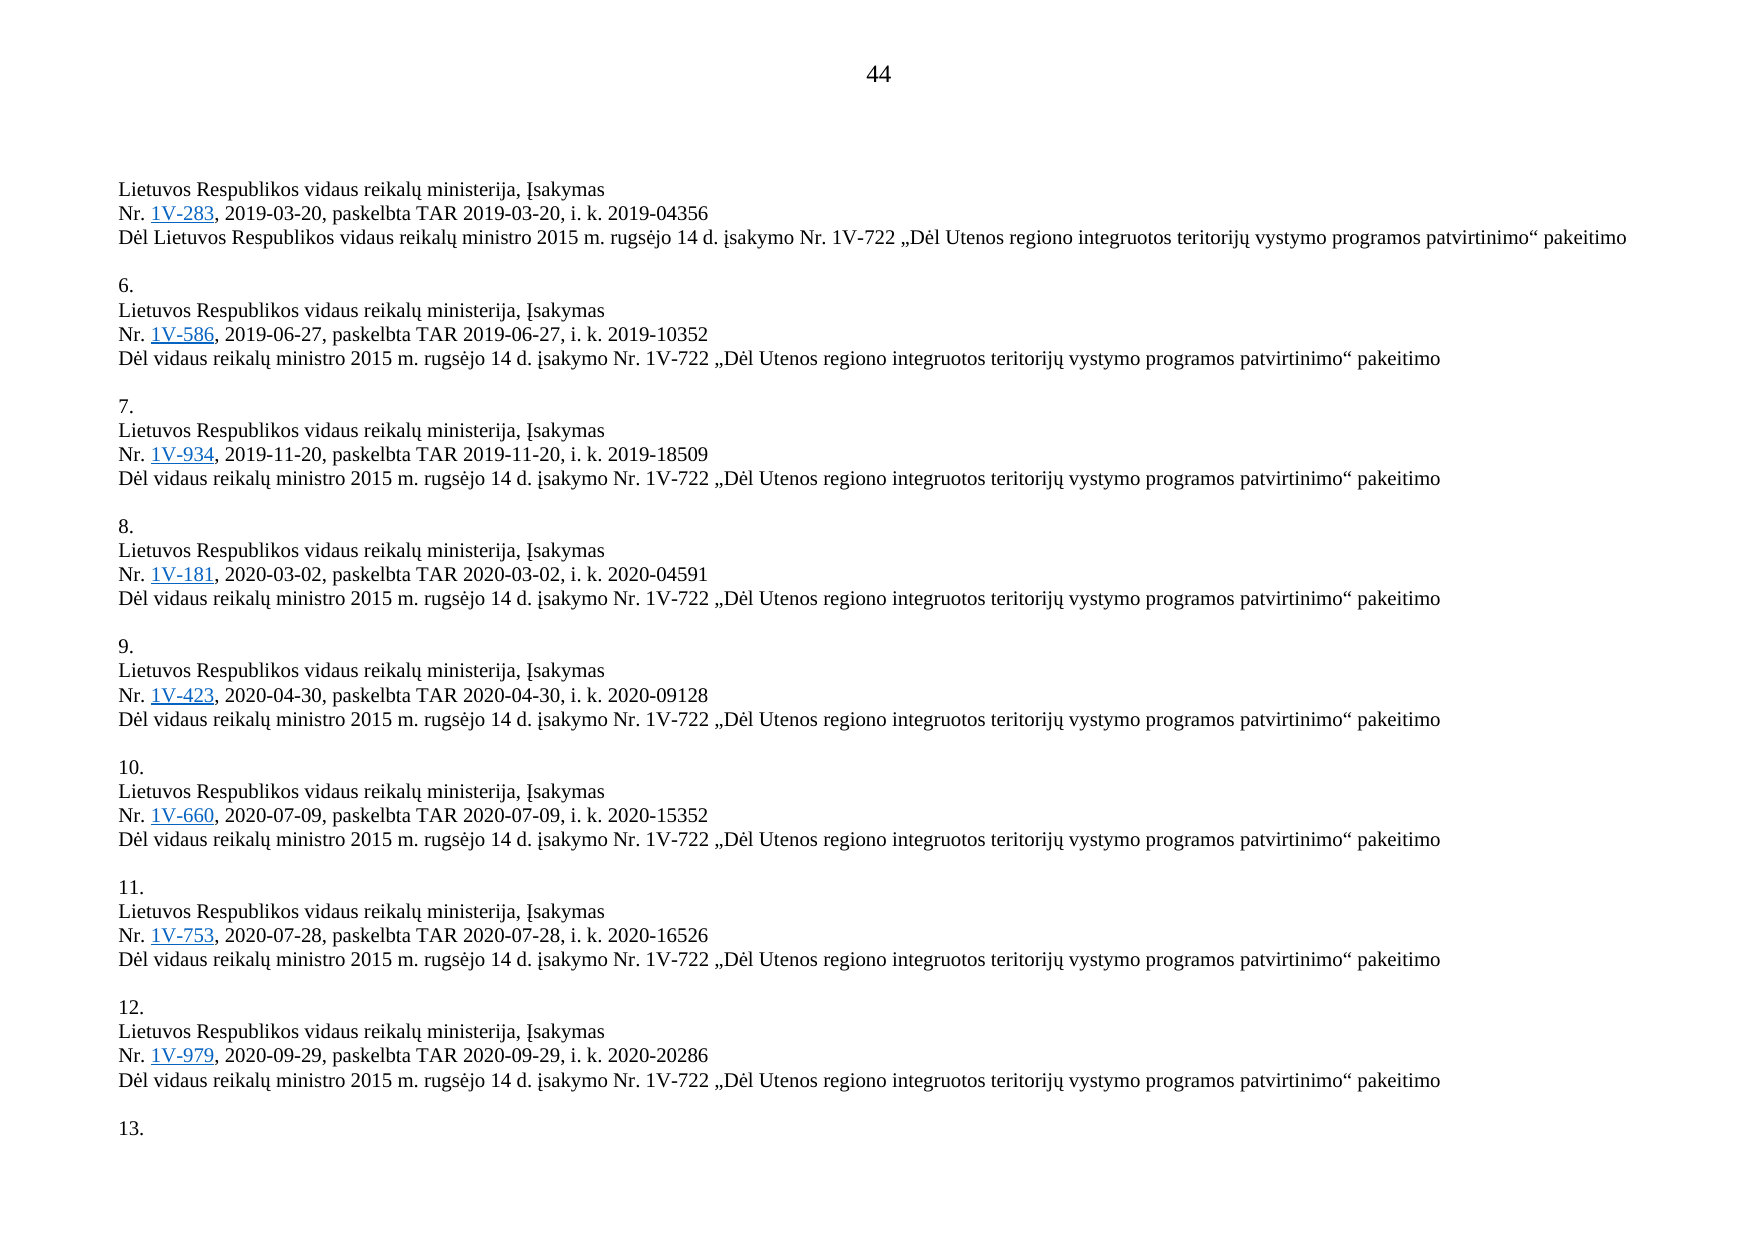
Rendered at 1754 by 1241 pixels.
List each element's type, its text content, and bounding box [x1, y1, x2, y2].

text Lietuvos Respublikos vidaus reikalų ministerija, Įsakymas [118, 899, 1639, 923]
text Dėl vidaus reikalų ministro 2015 m. rugsėjo 14 d. įsakymo Nr. 1V-722 „Dėl Utenos regiono integruotos teritorijų vystymo programos patvirtinimo“ pakeitimo [118, 707, 1639, 731]
text 12. [118, 995, 1639, 1019]
text Nr. 1V-423, 2020-04-30, paskelbta TAR 2020-04-30, i. k. 2020-09128 [118, 682, 1639, 707]
text Dėl vidaus reikalų ministro 2015 m. rugsėjo 14 d. įsakymo Nr. 1V-722 „Dėl Utenos regiono integruotos teritorijų vystymo programos patvirtinimo“ pakeitimo [118, 1067, 1639, 1092]
text Lietuvos Respublikos vidaus reikalų ministerija, Įsakymas [118, 418, 1639, 442]
text Lietuvos Respublikos vidaus reikalų ministerija, Įsakymas [118, 779, 1639, 803]
text Dėl vidaus reikalų ministro 2015 m. rugsėjo 14 d. įsakymo Nr. 1V-722 „Dėl Utenos regiono integruotos teritorijų vystymo programos patvirtinimo“ pakeitimo [118, 466, 1639, 490]
text Lietuvos Respublikos vidaus reikalų ministerija, Įsakymas [118, 658, 1639, 682]
text 8. [118, 514, 1639, 538]
text Nr. 1V-660, 2020-07-09, paskelbta TAR 2020-07-09, i. k. 2020-15352 [118, 803, 1639, 827]
text Lietuvos Respublikos vidaus reikalų ministerija, Įsakymas [118, 177, 1639, 201]
text Nr. 1V-979, 2020-09-29, paskelbta TAR 2020-09-29, i. k. 2020-20286 [118, 1043, 1639, 1067]
text Lietuvos Respublikos vidaus reikalų ministerija, Įsakymas [118, 538, 1639, 562]
text Nr. 1V-181, 2020-03-02, paskelbta TAR 2020-03-02, i. k. 2020-04591 [118, 562, 1639, 586]
text Nr. 1V-753, 2020-07-28, paskelbta TAR 2020-07-28, i. k. 2020-16526 [118, 923, 1639, 947]
text 11. [118, 875, 1639, 899]
text Dėl vidaus reikalų ministro 2015 m. rugsėjo 14 d. įsakymo Nr. 1V-722 „Dėl Utenos regiono integruotos teritorijų vystymo programos patvirtinimo“ pakeitimo [118, 827, 1639, 851]
text Dėl vidaus reikalų ministro 2015 m. rugsėjo 14 d. įsakymo Nr. 1V-722 „Dėl Utenos regiono integruotos teritorijų vystymo programos patvirtinimo“ pakeitimo [118, 346, 1639, 370]
text Dėl Lietuvos Respublikos vidaus reikalų ministro 2015 m. rugsėjo 14 d. įsakymo Nr. 1V-722 „Dėl Utenos regiono integruotos teritorijų vystymo programos patvirtinimo“ pakeitimo [118, 225, 1639, 249]
text Lietuvos Respublikos vidaus reikalų ministerija, Įsakymas [118, 297, 1639, 322]
text 9. [118, 634, 1639, 658]
text Nr. 1V-934, 2019-11-20, paskelbta TAR 2019-11-20, i. k. 2019-18509 [118, 442, 1639, 466]
text Dėl vidaus reikalų ministro 2015 m. rugsėjo 14 d. įsakymo Nr. 1V-722 „Dėl Utenos regiono integruotos teritorijų vystymo programos patvirtinimo“ pakeitimo [118, 947, 1639, 971]
text 6. [118, 273, 1639, 297]
text 13. [118, 1116, 1639, 1140]
text Nr. 1V-586, 2019-06-27, paskelbta TAR 2019-06-27, i. k. 2019-10352 [118, 322, 1639, 346]
text Lietuvos Respublikos vidaus reikalų ministerija, Įsakymas [118, 1019, 1639, 1043]
text 10. [118, 755, 1639, 779]
text 7. [118, 394, 1639, 418]
text Nr. 1V-283, 2019-03-20, paskelbta TAR 2019-03-20, i. k. 2019-04356 [118, 201, 1639, 225]
text Dėl vidaus reikalų ministro 2015 m. rugsėjo 14 d. įsakymo Nr. 1V-722 „Dėl Utenos regiono integruotos teritorijų vystymo programos patvirtinimo“ pakeitimo [118, 586, 1639, 610]
